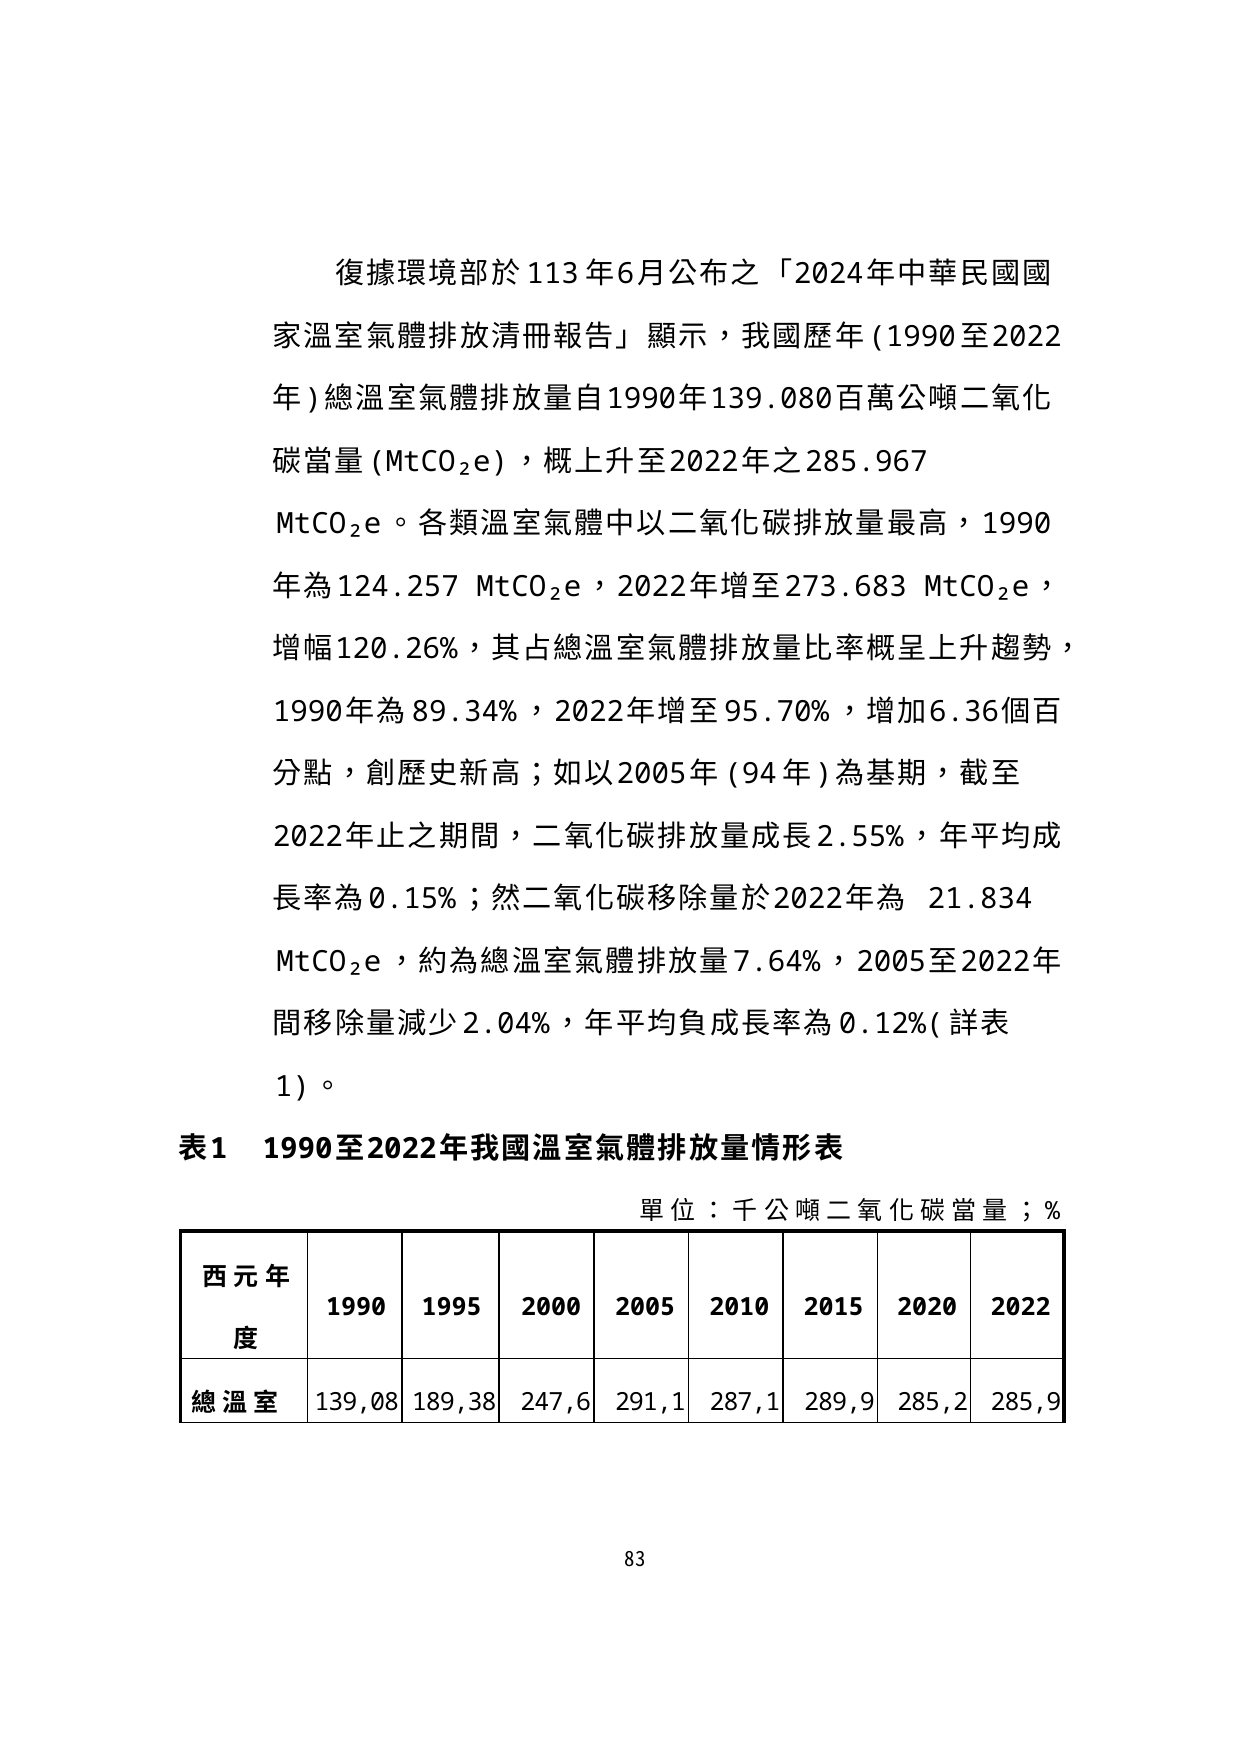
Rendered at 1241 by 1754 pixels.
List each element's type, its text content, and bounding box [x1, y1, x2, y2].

table_header 2000 [500, 1233, 593, 1357]
table_header 2005 [595, 1233, 688, 1357]
table_header 1995 [403, 1233, 498, 1357]
text 表1 1990至2022年我國溫室氣體排放量情形表 [177, 1104, 1063, 1167]
table_cell 247,6 [500, 1359, 593, 1421]
text 單位：千公噸二氧化碳當量；% [177, 1167, 1063, 1229]
table_cell 289,9 [784, 1359, 877, 1421]
table_header 2022 [971, 1233, 1062, 1357]
table_header 西元年度 [182, 1233, 307, 1357]
table_cell 139,08 [308, 1359, 401, 1421]
table_header 1990 [308, 1233, 401, 1357]
table_cell 287,1 [689, 1359, 782, 1421]
table_header 2020 [878, 1233, 970, 1357]
table_cell 285,9 [971, 1359, 1062, 1421]
table_header 2015 [784, 1233, 877, 1357]
table_cell 291,1 [595, 1359, 688, 1421]
table_header 2010 [689, 1233, 782, 1357]
text 復據環境部於113年6月公布之「2024年中華民國國家溫室氣體排放清冊報告」顯示，我國歷年(1990至2022年)總溫室氣體排放量自1990年139.080百萬公噸二氧化碳當量(MtCO₂e)，概上升至2022年之285.967 MtCO₂e。各類溫室氣體中以二氧化碳排放量最高，1990年為124.257 MtCO₂e，2022年增至273.683 MtCO₂e，增幅120.26%，其占總溫室氣體排放量比率概呈上升趨勢，1990年為89.34%，2022年增至95.70%，增加6.36個百分點，創歷史新高；如以2005年(94年)為基期，截至2022年止之期間，二氧化碳排放量成長2.55%，年平均成長率為0.15%；然二氧化碳移除量於2022年為 21.834 MtCO₂e，約為總溫室氣體排放量7.64%，2005至2022年間移除量減少2.04%，年平均負成長率為0.12%(詳表1)。 [266, 229, 1063, 1104]
table_cell 285,2 [878, 1359, 970, 1421]
table_cell 總溫室 [182, 1359, 307, 1421]
table_cell 189,38 [403, 1359, 498, 1421]
